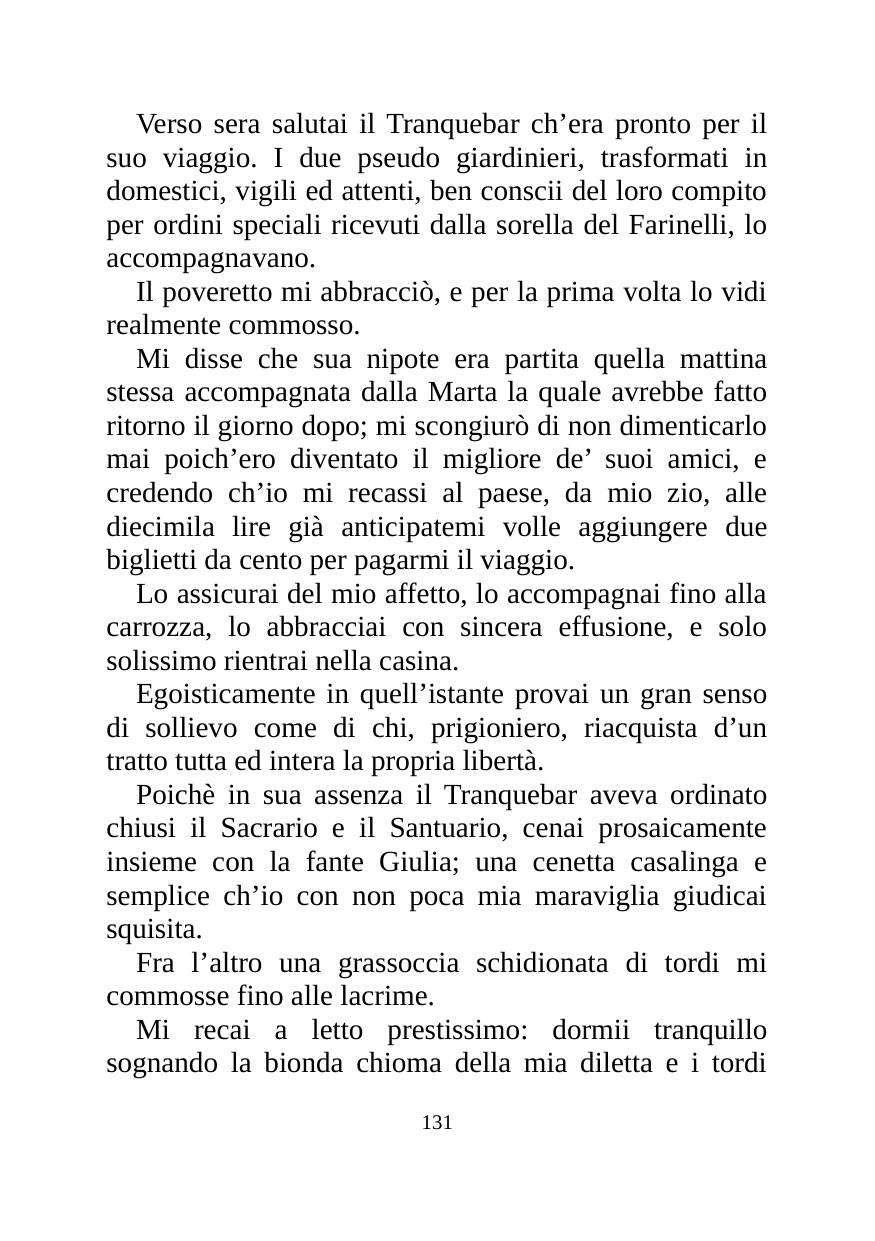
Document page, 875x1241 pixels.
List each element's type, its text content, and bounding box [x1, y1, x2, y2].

text Mi disse che sua nipote era partita quella mattina stessa accompagnata dalla Marta la quale avrebbe fatto ritorno il giorno dopo; mi scongiurò di non dimenticarlo mai poich’ero diventato il migliore de’ suoi amici, e credendo ch’io mi recassi al paese, da mio zio, alle diecimila lire già anticipatemi volle aggiungere due biglietti da cento per pagarmi il viaggio. [106, 341, 768, 576]
text Mi recai a letto prestissimo: dormii tranquillo sognando la bionda chioma della mia diletta e i tordi [106, 1012, 768, 1079]
text Verso sera salutai il Tranquebar ch’era pronto per il suo viaggio. I due pseudo giardinieri, trasformati in domestici, vigili ed attenti, ben conscii del loro compito per ordini speciali ricevuti dalla sorella del Farinelli, lo accompagnavano. [106, 106, 768, 274]
text Il poveretto mi abbracciò, e per la prima volta lo vidi realmente commosso. [106, 274, 768, 341]
text Lo assicurai del mio affetto, lo accompagnai fino alla carrozza, lo abbracciai con sincera effusione, e solo solissimo rientrai nella casina. [106, 576, 768, 676]
text Egoisticamente in quell’istante provai un gran senso di sollievo come di chi, prigioniero, riacquista d’un tratto tutta ed intera la propria libertà. [106, 676, 768, 777]
text Poichè in sua assenza il Tranquebar aveva ordinato chiusi il Sacrario e il Santuario, cenai prosaicamente insieme con la fante Giulia; una cenetta casalinga e semplice ch’io con non poca mia maraviglia giudicai squisita. [106, 777, 768, 945]
text Fra l’altro una grassoccia schidionata di tordi mi commosse fino alle lacrime. [106, 945, 768, 1012]
